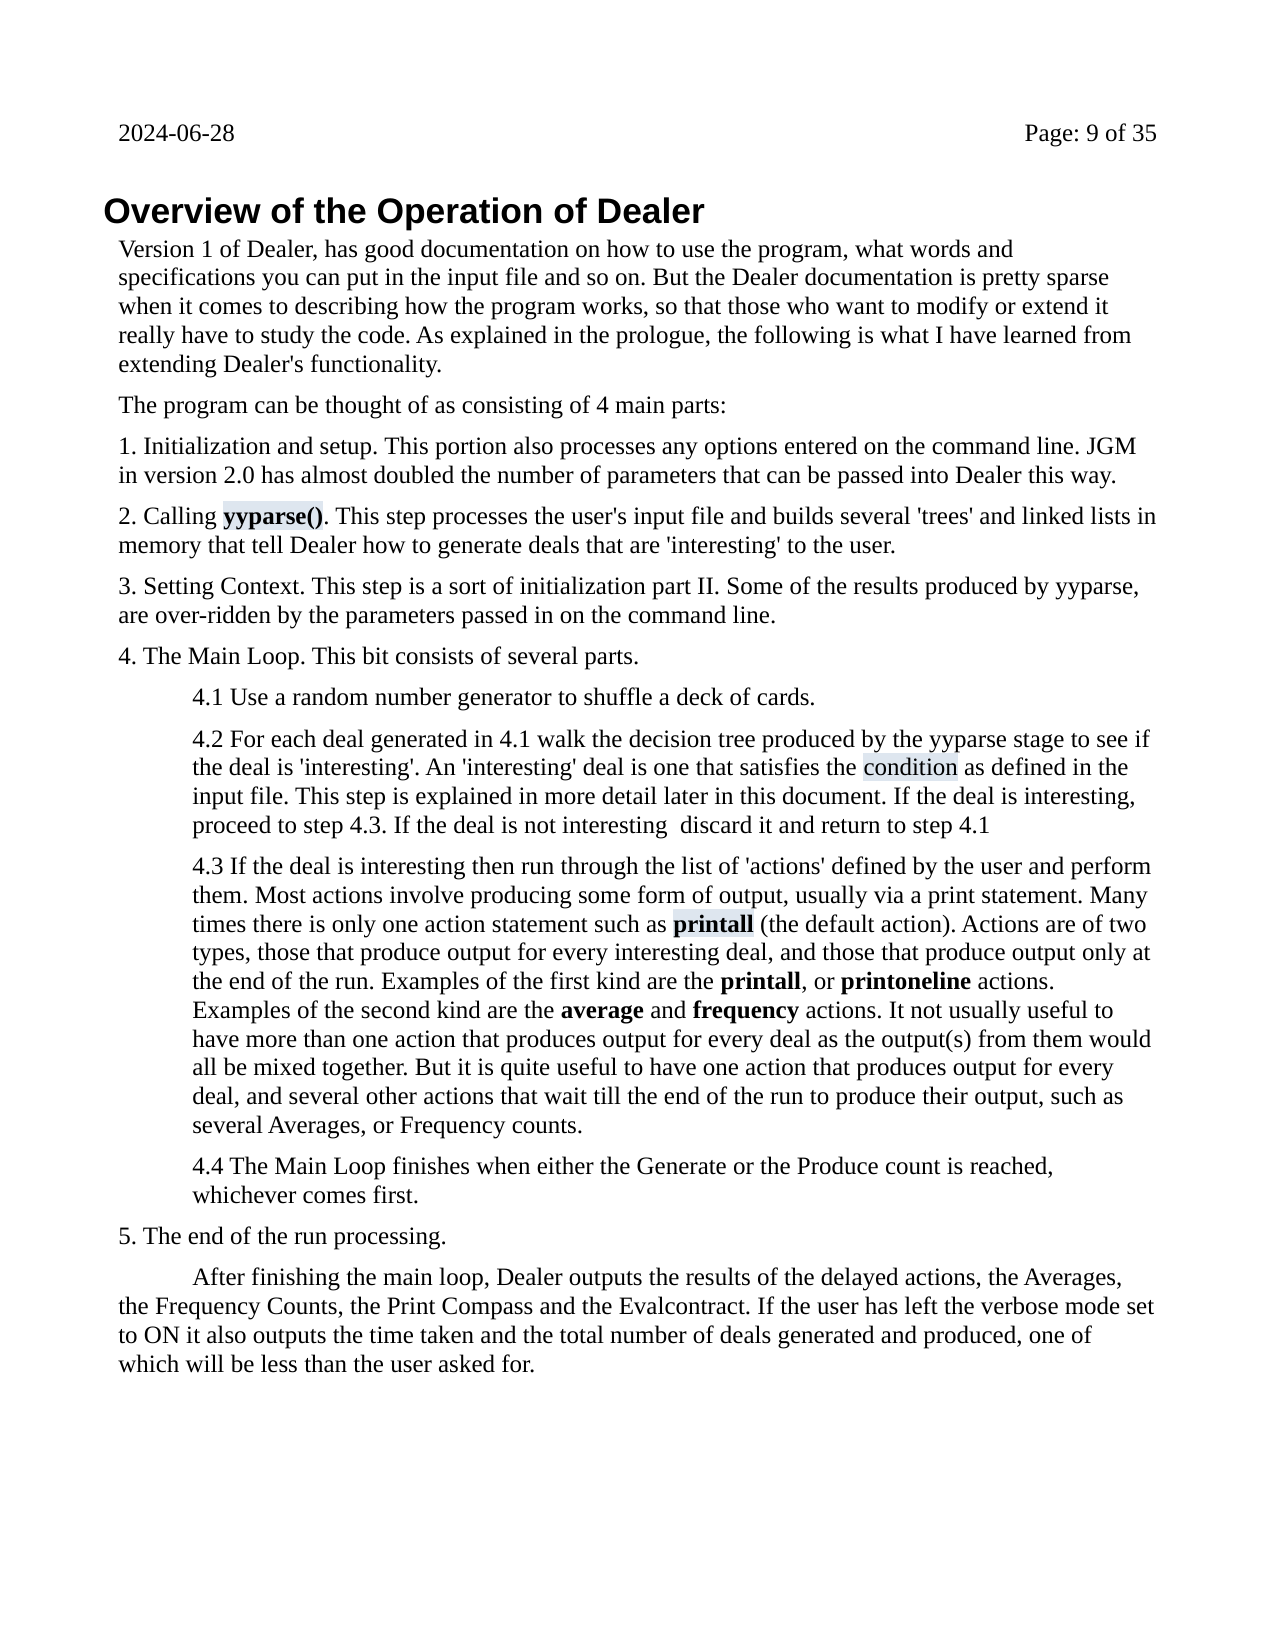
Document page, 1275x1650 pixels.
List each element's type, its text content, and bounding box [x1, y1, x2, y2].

text The program can be thought of as consisting of 4 main parts: [118, 390, 1157, 419]
text 2. Calling yyparse(). This step processes the user's input file and builds several 'trees' and linked lists in memory that tell Dealer how to generate deals that are 'interesting' to the user. [118, 501, 1157, 559]
text 4.4 The Main Loop finishes when either the Generate or the Produce count is reached, whichever comes first. [192, 1151, 1157, 1209]
subtitle Overview of the Operation of Dealer [103, 190, 1157, 231]
text Version 1 of Dealer, has good documentation on how to use the program, what words and specifications you can put in the input file and so on. But the Dealer documentation is pretty sparse when it comes to describing how the program works, so that those who want to modify or extend it really have to study the code. As explained in the prologue, the following is what I have learned from extending Dealer's functionality. [118, 234, 1157, 377]
text 4.3 If the deal is interesting then run through the list of 'actions' defined by the user and perform them. Most actions involve producing some form of output, usually via a print statement. Many times there is only one action statement such as printall (the default action). Actions are of two types, those that produce output for every interesting deal, and those that produce output only at the end of the run. Examples of the first kind are the printall, or printoneline actions. Examples of the second kind are the average and frequency actions. It not usually useful to have more than one action that produces output for every deal as the output(s) from them would all be mixed together. But it is quite useful to have one action that produces output for every deal, and several other actions that wait till the end of the run to produce their output, such as several Averages, or Frequency counts. [192, 851, 1157, 1139]
text 4.1 Use a random number generator to shuffle a deck of cards. [192, 682, 1157, 711]
text 5. The end of the run processing. [118, 1221, 1157, 1250]
text 3. Setting Context. This step is a sort of initialization part II. Some of the results produced by yyparse, are over-ridden by the parameters passed in on the command line. [118, 571, 1157, 629]
text 1. Initialization and setup. This portion also processes any options entered on the command line. JGM in version 2.0 has almost doubled the number of parameters that can be passed into Dealer this way. [118, 431, 1157, 489]
text 4.2 For each deal generated in 4.1 walk the decision tree produced by the yyparse stage to see if the deal is 'interesting'. An 'interesting' deal is one that satisfies the condition as defined in the input file. This step is explained in more detail later in this document. If the deal is interesting, proceed to step 4.3. If the deal is not interesting discard it and return to step 4.1 [192, 724, 1157, 839]
text 4. The Main Loop. This bit consists of several parts. [118, 641, 1157, 670]
text After finishing the main loop, Dealer outputs the results of the delayed actions, the Averages, the Frequency Counts, the Print Compass and the Evalcontract. If the user has left the verbose mode set to ON it also outputs the time taken and the total number of deals generated and produced, one of which will be less than the user asked for. [118, 1262, 1157, 1377]
